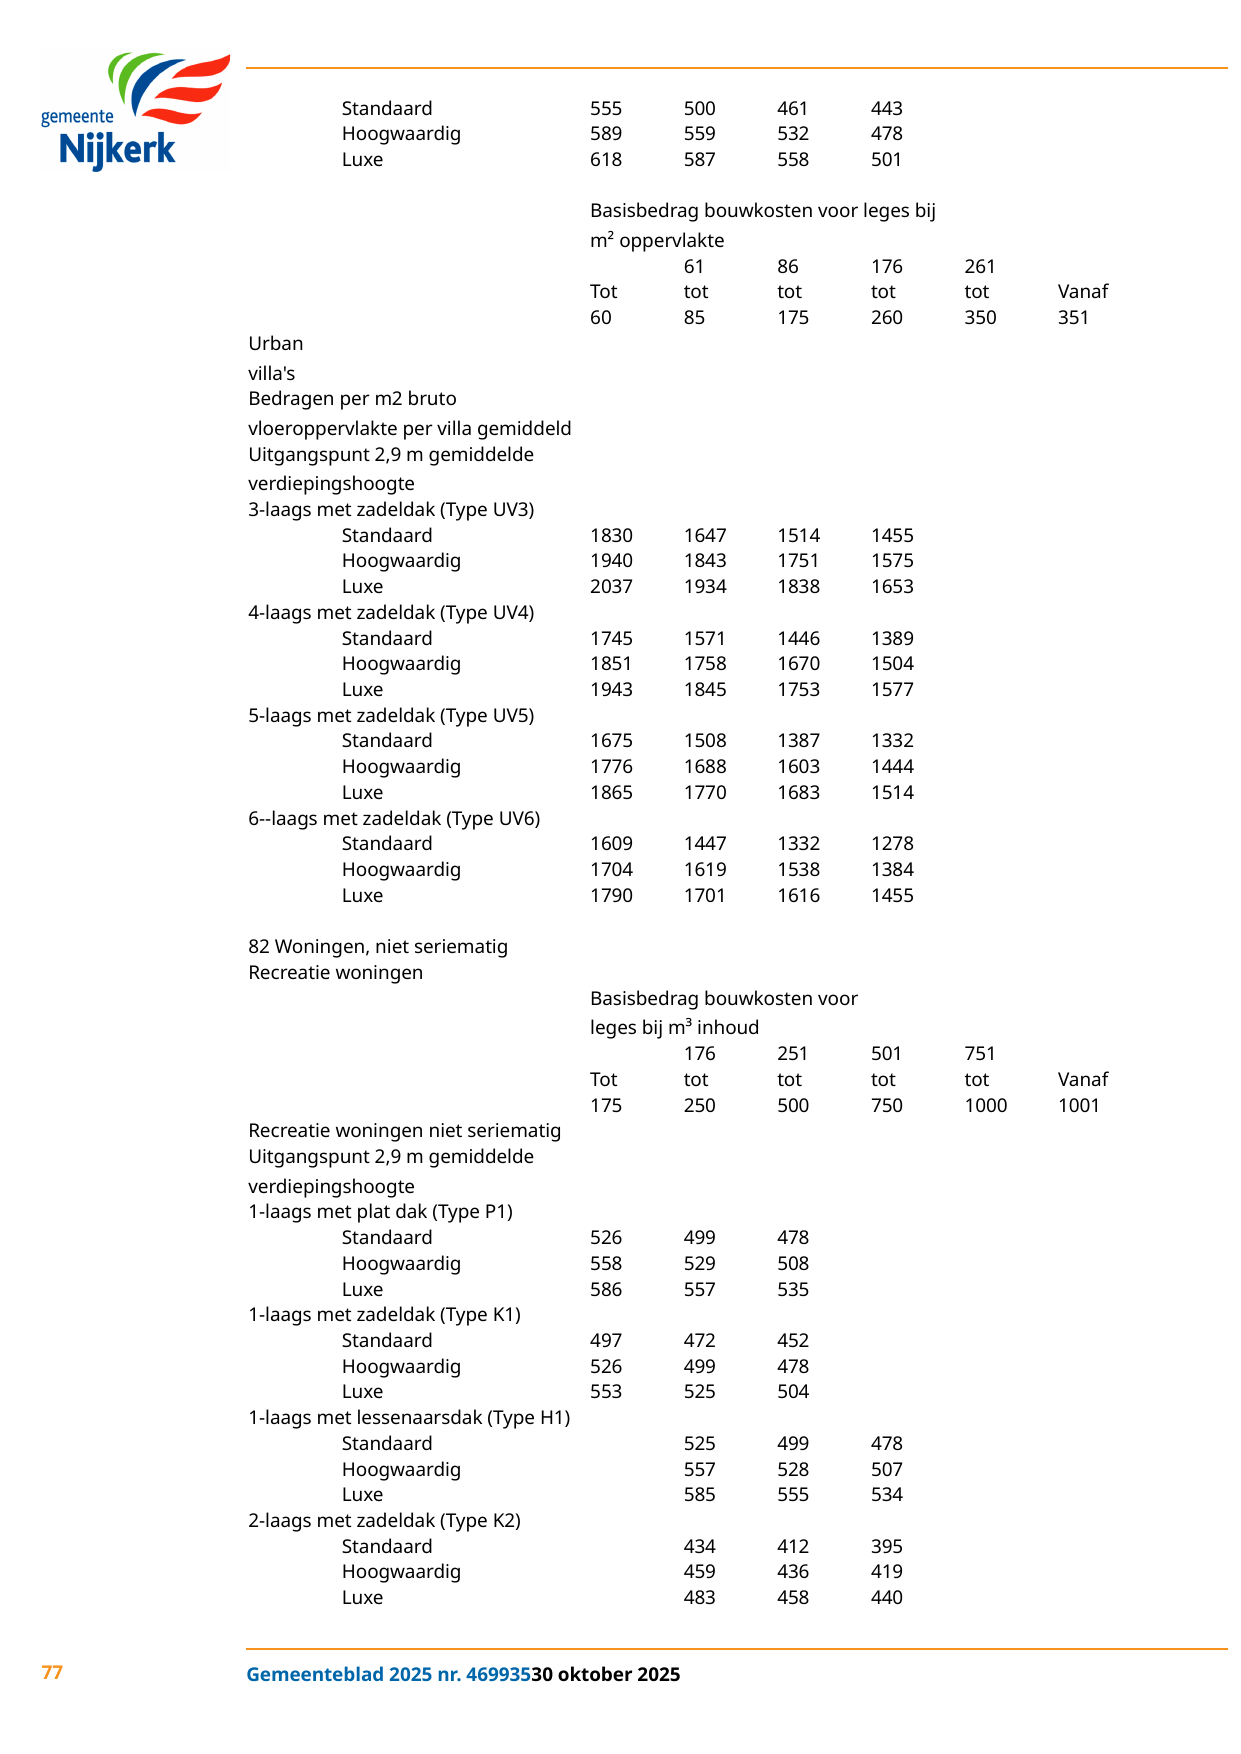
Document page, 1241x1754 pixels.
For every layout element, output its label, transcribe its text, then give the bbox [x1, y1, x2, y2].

table_cell 434 [684, 1533, 777, 1559]
table_cell [871, 441, 964, 496]
table_cell 1609 [590, 831, 683, 856]
table_cell [777, 805, 871, 831]
table_cell [964, 198, 1058, 253]
table_cell [964, 1353, 1058, 1379]
table_cell 82 Woningen, niet seriematig [248, 934, 590, 959]
table_cell [1058, 1353, 1152, 1379]
table_cell [248, 908, 342, 933]
table_cell [964, 172, 1058, 198]
table_cell 86 [777, 253, 871, 279]
table_cell [964, 1482, 1058, 1507]
table_cell Standaard [342, 1430, 590, 1456]
table_cell [248, 279, 342, 304]
table_cell [684, 1118, 777, 1143]
table_cell [1058, 728, 1152, 753]
table_cell 350 [964, 305, 1058, 330]
table_cell 535 [777, 1276, 871, 1301]
table_cell Recreatie woningen niet seriematig [248, 1118, 590, 1143]
table_cell [964, 548, 1058, 573]
table_cell [871, 1327, 964, 1353]
table_cell [1058, 548, 1152, 573]
table_cell [590, 386, 683, 441]
table_cell [777, 934, 871, 959]
table_cell [964, 934, 1058, 959]
table_cell [1058, 651, 1152, 676]
table_cell [1058, 934, 1152, 959]
table_cell 589 [590, 121, 683, 146]
table_cell 557 [684, 1276, 777, 1301]
table_cell [684, 1404, 777, 1430]
table_cell [777, 1199, 871, 1224]
table_cell [964, 1533, 1058, 1559]
table_cell 1843 [684, 548, 777, 573]
table_cell [1058, 1301, 1152, 1327]
table_cell [590, 1301, 683, 1327]
table_cell [964, 1276, 1058, 1301]
table_cell [248, 121, 342, 146]
table_cell Standaard [342, 1327, 590, 1353]
table_cell [248, 1040, 342, 1066]
table_cell 1000 [964, 1092, 1058, 1117]
table_cell [964, 754, 1058, 779]
table_cell [964, 1430, 1058, 1456]
table_cell [777, 441, 871, 496]
table_cell [342, 1092, 590, 1117]
table_cell 1575 [871, 548, 964, 573]
table_cell [248, 1482, 342, 1507]
table_cell [964, 779, 1058, 805]
table_cell [964, 95, 1058, 121]
table_cell [248, 146, 342, 172]
table_cell [248, 522, 342, 548]
table_cell [1058, 702, 1152, 728]
table_cell [248, 856, 342, 882]
table_cell [1058, 1327, 1152, 1353]
table_cell 1701 [684, 882, 777, 908]
table_cell 261 [964, 253, 1058, 279]
table_cell Luxe [342, 1379, 590, 1404]
table_cell [248, 1250, 342, 1276]
table_cell 1-laags met lessenaarsdak (Type H1) [248, 1404, 590, 1430]
table_cell Vanaf [1058, 1066, 1152, 1092]
table_cell [342, 330, 590, 386]
table_cell [590, 959, 683, 985]
table_cell 1616 [777, 882, 871, 908]
table_cell [590, 805, 683, 831]
table_cell 1001 [1058, 1092, 1152, 1117]
table_cell [871, 985, 964, 1040]
table_cell [1058, 496, 1152, 522]
table_cell [590, 1404, 683, 1430]
table_cell [871, 1199, 964, 1224]
table_cell [1058, 882, 1152, 908]
table_cell [871, 1143, 964, 1198]
table_cell 1940 [590, 548, 683, 573]
table_cell [1058, 330, 1152, 386]
table_cell 478 [777, 1224, 871, 1250]
table_cell 1683 [777, 779, 871, 805]
table_cell Tot [590, 279, 683, 304]
table_cell 1332 [871, 728, 964, 753]
table_cell [342, 253, 590, 279]
table_cell Hoogwaardig [342, 1353, 590, 1379]
table_cell Uitgangspunt 2,9 m gemiddelde verdiepingshoogte [248, 1143, 590, 1198]
table_cell 2-laags met zadeldak (Type K2) [248, 1507, 590, 1533]
table_cell [248, 831, 342, 856]
table_cell [342, 172, 590, 198]
table_cell 1943 [590, 676, 683, 702]
table_cell 1776 [590, 754, 683, 779]
table_cell [964, 599, 1058, 625]
table_cell [684, 172, 777, 198]
table_cell 750 [871, 1092, 964, 1117]
table_cell Hoogwaardig [342, 856, 590, 882]
table_cell [248, 625, 342, 651]
table_cell [964, 959, 1058, 985]
table_cell [1058, 1224, 1152, 1250]
table_cell [590, 1456, 683, 1482]
table_cell [1058, 754, 1152, 779]
table_cell [684, 1199, 777, 1224]
table_cell [684, 386, 777, 441]
table_cell [248, 1456, 342, 1482]
table_cell Tot [590, 1066, 683, 1092]
table_cell 557 [684, 1456, 777, 1482]
table_cell [590, 1507, 683, 1533]
table_cell [590, 1482, 683, 1507]
table_cell 85 [684, 305, 777, 330]
table_cell 586 [590, 1276, 683, 1301]
table_cell 1571 [684, 625, 777, 651]
table_cell [1058, 253, 1152, 279]
table_cell [871, 1507, 964, 1533]
table_cell [964, 522, 1058, 548]
table_cell 1745 [590, 625, 683, 651]
table_cell [1058, 985, 1152, 1040]
table_cell [248, 305, 342, 330]
table_cell 504 [777, 1379, 871, 1404]
table_cell 1603 [777, 754, 871, 779]
table_cell 478 [777, 1353, 871, 1379]
table_cell 395 [871, 1533, 964, 1559]
table_cell [871, 1404, 964, 1430]
table_cell [777, 702, 871, 728]
table_cell 525 [684, 1430, 777, 1456]
table_cell 176 [684, 1040, 777, 1066]
table_cell [1058, 172, 1152, 198]
table_cell tot [777, 279, 871, 304]
table_cell [684, 441, 777, 496]
table_cell Standaard [342, 625, 590, 651]
table_cell [871, 1224, 964, 1250]
table_cell [248, 1585, 342, 1610]
table_cell Standaard [342, 831, 590, 856]
table_cell [964, 1143, 1058, 1198]
table_cell 1577 [871, 676, 964, 702]
table_cell Luxe [342, 573, 590, 599]
table_cell [590, 1143, 683, 1198]
table_cell 483 [684, 1585, 777, 1610]
table_cell 461 [777, 95, 871, 121]
table_cell 525 [684, 1379, 777, 1404]
table_cell [342, 198, 590, 253]
table_cell [871, 599, 964, 625]
table_cell 1508 [684, 728, 777, 753]
table_cell 507 [871, 1456, 964, 1482]
table_cell 499 [684, 1353, 777, 1379]
table_cell [684, 702, 777, 728]
table_cell [248, 1092, 342, 1117]
table_cell 1538 [777, 856, 871, 882]
table_cell Standaard [342, 1224, 590, 1250]
table_cell [964, 441, 1058, 496]
table_cell 61 [684, 253, 777, 279]
table_cell [590, 1118, 683, 1143]
table_cell tot [777, 1066, 871, 1092]
table_cell Standaard [342, 95, 590, 121]
table_cell [964, 625, 1058, 651]
picture [41, 47, 231, 172]
table_cell Luxe [342, 1276, 590, 1301]
table_cell 1455 [871, 882, 964, 908]
table_cell [777, 496, 871, 522]
table_cell 1514 [871, 779, 964, 805]
table_cell [1058, 1199, 1152, 1224]
table_cell [1058, 95, 1152, 121]
table_cell 532 [777, 121, 871, 146]
table_cell [248, 1066, 342, 1092]
table_cell Standaard [342, 522, 590, 548]
table_cell 534 [871, 1482, 964, 1507]
table_cell [964, 1404, 1058, 1430]
table_cell 587 [684, 146, 777, 172]
table_cell Luxe [342, 146, 590, 172]
table_cell [1058, 146, 1152, 172]
table_cell Basisbedrag bouwkosten voor leges bij m³ inhoud [590, 985, 871, 1040]
table_cell [1058, 1507, 1152, 1533]
table_cell [777, 1143, 871, 1198]
table_cell [248, 1379, 342, 1404]
table_cell 1865 [590, 779, 683, 805]
table_cell 1753 [777, 676, 871, 702]
table_cell [1058, 908, 1152, 933]
table_cell 526 [590, 1224, 683, 1250]
table_cell 501 [871, 146, 964, 172]
table_cell [871, 1379, 964, 1404]
table_cell Luxe [342, 882, 590, 908]
table_cell [1058, 831, 1152, 856]
table_cell Hoogwaardig [342, 1250, 590, 1276]
table_cell 499 [777, 1430, 871, 1456]
table_cell [248, 676, 342, 702]
table_cell 250 [684, 1092, 777, 1117]
table_cell [964, 651, 1058, 676]
table_cell [871, 1276, 964, 1301]
table_cell tot [871, 279, 964, 304]
table_cell [684, 959, 777, 985]
table_cell 501 [871, 1040, 964, 1066]
table_cell 6--laags met zadeldak (Type UV6) [248, 805, 590, 831]
table_cell [964, 1118, 1058, 1143]
table_cell Standaard [342, 1533, 590, 1559]
table_cell 443 [871, 95, 964, 121]
table_cell 440 [871, 1585, 964, 1610]
table_cell Hoogwaardig [342, 121, 590, 146]
table_cell [964, 330, 1058, 386]
table_cell tot [964, 1066, 1058, 1092]
table_cell 4-laags met zadeldak (Type UV4) [248, 599, 590, 625]
table_cell [590, 1199, 683, 1224]
table_cell 478 [871, 121, 964, 146]
table_cell [964, 573, 1058, 599]
table_cell [248, 754, 342, 779]
table_cell [590, 496, 683, 522]
table_cell 175 [777, 305, 871, 330]
table_cell [1058, 1430, 1152, 1456]
table_cell [590, 253, 683, 279]
table_cell [777, 1301, 871, 1327]
table_cell [590, 172, 683, 198]
table_cell [684, 599, 777, 625]
table_cell 1934 [684, 573, 777, 599]
table_cell [871, 934, 964, 959]
table_cell [777, 599, 871, 625]
table_cell [248, 728, 342, 753]
table_cell 1389 [871, 625, 964, 651]
table_cell 1770 [684, 779, 777, 805]
table_cell 175 [590, 1092, 683, 1117]
table_cell 497 [590, 1327, 683, 1353]
table_cell [964, 985, 1058, 1040]
table_cell [248, 651, 342, 676]
table_cell Luxe [342, 1585, 590, 1610]
table_cell [1058, 1276, 1152, 1301]
table_cell [1058, 1533, 1152, 1559]
table_cell 1647 [684, 522, 777, 548]
table_cell [777, 386, 871, 441]
table_cell 558 [590, 1250, 683, 1276]
table_cell [1058, 386, 1152, 441]
table_cell 1384 [871, 856, 964, 882]
table_cell [1058, 856, 1152, 882]
table_cell 500 [684, 95, 777, 121]
table_cell [964, 908, 1058, 933]
table_cell tot [964, 279, 1058, 304]
table_cell [964, 1301, 1058, 1327]
table_cell [964, 1224, 1058, 1250]
table_cell [871, 1250, 964, 1276]
table_cell 1751 [777, 548, 871, 573]
table_cell 3-laags met zadeldak (Type UV3) [248, 496, 590, 522]
table_cell [964, 1199, 1058, 1224]
table_cell Basisbedrag bouwkosten voor leges bij m² oppervlakte [590, 198, 964, 253]
table_cell Hoogwaardig [342, 651, 590, 676]
table_cell [590, 1533, 683, 1559]
table_cell [248, 1224, 342, 1250]
table_cell 412 [777, 1533, 871, 1559]
table_cell [777, 1118, 871, 1143]
table_cell 436 [777, 1559, 871, 1584]
table_cell [342, 985, 590, 1040]
table_cell 1653 [871, 573, 964, 599]
table_cell [1058, 1585, 1152, 1610]
table_cell tot [684, 279, 777, 304]
table_cell Hoogwaardig [342, 548, 590, 573]
table_cell 553 [590, 1379, 683, 1404]
table_cell Bedragen per m2 bruto vloeroppervlakte per villa gemiddeld [248, 386, 590, 441]
table_cell [777, 172, 871, 198]
table_cell [871, 386, 964, 441]
table_cell [964, 882, 1058, 908]
table_cell 1675 [590, 728, 683, 753]
table_cell 1704 [590, 856, 683, 882]
table_cell 5-laags met zadeldak (Type UV5) [248, 702, 590, 728]
table_cell [964, 831, 1058, 856]
table_cell [871, 172, 964, 198]
table_cell [342, 1040, 590, 1066]
table_cell Hoogwaardig [342, 1456, 590, 1482]
table_cell 1278 [871, 831, 964, 856]
table_cell [1058, 1040, 1152, 1066]
table_cell Recreatie woningen [248, 959, 590, 985]
table_cell 528 [777, 1456, 871, 1482]
table_cell [871, 330, 964, 386]
table_cell [1058, 805, 1152, 831]
table_cell [590, 1040, 683, 1066]
table_cell [871, 1353, 964, 1379]
table_cell 1455 [871, 522, 964, 548]
table_cell 585 [684, 1482, 777, 1507]
table_cell [871, 805, 964, 831]
table_cell [1058, 1482, 1152, 1507]
table_cell 1851 [590, 651, 683, 676]
table_cell [590, 1430, 683, 1456]
table_cell [777, 1507, 871, 1533]
table_cell [871, 1118, 964, 1143]
table_cell [684, 908, 777, 933]
table_cell [777, 908, 871, 933]
table_cell [1058, 522, 1152, 548]
table_cell [964, 1559, 1058, 1584]
table_cell 500 [777, 1092, 871, 1117]
table_cell 1688 [684, 754, 777, 779]
table_cell Hoogwaardig [342, 754, 590, 779]
table_cell [1058, 1118, 1152, 1143]
table_cell 458 [777, 1585, 871, 1610]
table_cell [964, 386, 1058, 441]
table_cell [684, 496, 777, 522]
table_cell [871, 496, 964, 522]
table_cell [248, 548, 342, 573]
table_cell [964, 1456, 1058, 1482]
table_cell 176 [871, 253, 964, 279]
table_cell 459 [684, 1559, 777, 1584]
table_cell 1670 [777, 651, 871, 676]
table_cell [590, 1559, 683, 1584]
table_cell 558 [777, 146, 871, 172]
table_cell [964, 805, 1058, 831]
table_cell [1058, 441, 1152, 496]
table_cell [248, 779, 342, 805]
table_cell [964, 856, 1058, 882]
table_cell [590, 934, 683, 959]
table_cell [684, 1301, 777, 1327]
table_cell [871, 959, 964, 985]
table_cell 555 [777, 1482, 871, 1507]
table_cell 1447 [684, 831, 777, 856]
table_cell 529 [684, 1250, 777, 1276]
table_cell [342, 908, 590, 933]
table_cell [964, 1379, 1058, 1404]
table_cell [342, 1066, 590, 1092]
table_cell Hoogwaardig [342, 1559, 590, 1584]
table_cell [964, 1327, 1058, 1353]
table_cell [871, 1301, 964, 1327]
table_cell [964, 1250, 1058, 1276]
table_cell 1-laags met zadeldak (Type K1) [248, 1301, 590, 1327]
table_cell [777, 330, 871, 386]
table_cell [1058, 198, 1152, 253]
table_cell 618 [590, 146, 683, 172]
table_cell [248, 985, 342, 1040]
table_cell [964, 1585, 1058, 1610]
table_cell [964, 702, 1058, 728]
table_cell [684, 934, 777, 959]
table_cell 1504 [871, 651, 964, 676]
table_cell 419 [871, 1559, 964, 1584]
table_cell 1838 [777, 573, 871, 599]
table_cell [248, 1353, 342, 1379]
table_cell [342, 279, 590, 304]
table_cell [1058, 1143, 1152, 1198]
table_cell [1058, 573, 1152, 599]
table_cell [871, 908, 964, 933]
table_cell 478 [871, 1430, 964, 1456]
table_cell 751 [964, 1040, 1058, 1066]
table_cell tot [684, 1066, 777, 1092]
table_cell [590, 1585, 683, 1610]
table_cell Standaard [342, 728, 590, 753]
table_cell [1058, 1250, 1152, 1276]
table_cell [248, 1533, 342, 1559]
table_cell 251 [777, 1040, 871, 1066]
table_cell 1758 [684, 651, 777, 676]
table_cell [248, 1559, 342, 1584]
table_cell 1830 [590, 522, 683, 548]
table_cell [342, 305, 590, 330]
table_cell [684, 1507, 777, 1533]
table_cell 555 [590, 95, 683, 121]
table_cell [777, 959, 871, 985]
table_cell [248, 882, 342, 908]
table_cell [590, 330, 683, 386]
table_cell [248, 1430, 342, 1456]
table_cell [1058, 1379, 1152, 1404]
table_cell [590, 599, 683, 625]
table_cell Luxe [342, 1482, 590, 1507]
table_cell 472 [684, 1327, 777, 1353]
table_cell [1058, 625, 1152, 651]
table_cell 1619 [684, 856, 777, 882]
table_cell [248, 95, 342, 121]
table_cell [871, 702, 964, 728]
table_cell [1058, 599, 1152, 625]
table_cell [964, 728, 1058, 753]
table_cell [777, 1404, 871, 1430]
table_cell 1444 [871, 754, 964, 779]
table_cell 1514 [777, 522, 871, 548]
table_cell [1058, 676, 1152, 702]
table_cell [964, 496, 1058, 522]
table_cell [1058, 1456, 1152, 1482]
table_cell 351 [1058, 305, 1152, 330]
table_cell Luxe [342, 779, 590, 805]
table_cell 559 [684, 121, 777, 146]
table_cell [1058, 1559, 1152, 1584]
table_cell [1058, 959, 1152, 985]
table_cell tot [871, 1066, 964, 1092]
table_cell [684, 330, 777, 386]
table_cell [248, 1276, 342, 1301]
table_cell [964, 1507, 1058, 1533]
table_cell [1058, 121, 1152, 146]
table_cell [964, 121, 1058, 146]
table_cell 1790 [590, 882, 683, 908]
table_cell [1058, 779, 1152, 805]
table_cell [248, 172, 342, 198]
table_cell 1845 [684, 676, 777, 702]
table_cell [248, 198, 342, 253]
table_cell 526 [590, 1353, 683, 1379]
table_cell 1-laags met plat dak (Type P1) [248, 1199, 590, 1224]
table_cell [684, 805, 777, 831]
table_cell 60 [590, 305, 683, 330]
table_cell [964, 676, 1058, 702]
table_cell 2037 [590, 573, 683, 599]
table_cell [590, 702, 683, 728]
table_cell [248, 1327, 342, 1353]
table_cell Urban villa's [248, 330, 342, 386]
table_cell 1387 [777, 728, 871, 753]
table_cell [248, 573, 342, 599]
table_cell Uitgangspunt 2,9 m gemiddelde verdiepingshoogte [248, 441, 590, 496]
table_cell 260 [871, 305, 964, 330]
table_cell 452 [777, 1327, 871, 1353]
table_cell [590, 908, 683, 933]
table_cell [1058, 1404, 1152, 1430]
table_cell 499 [684, 1224, 777, 1250]
table_cell 1332 [777, 831, 871, 856]
table_cell [964, 146, 1058, 172]
table_cell Luxe [342, 676, 590, 702]
table_cell 508 [777, 1250, 871, 1276]
table_cell 1446 [777, 625, 871, 651]
table_cell Vanaf [1058, 279, 1152, 304]
table_cell [248, 253, 342, 279]
table_cell [590, 441, 683, 496]
table_cell [684, 1143, 777, 1198]
